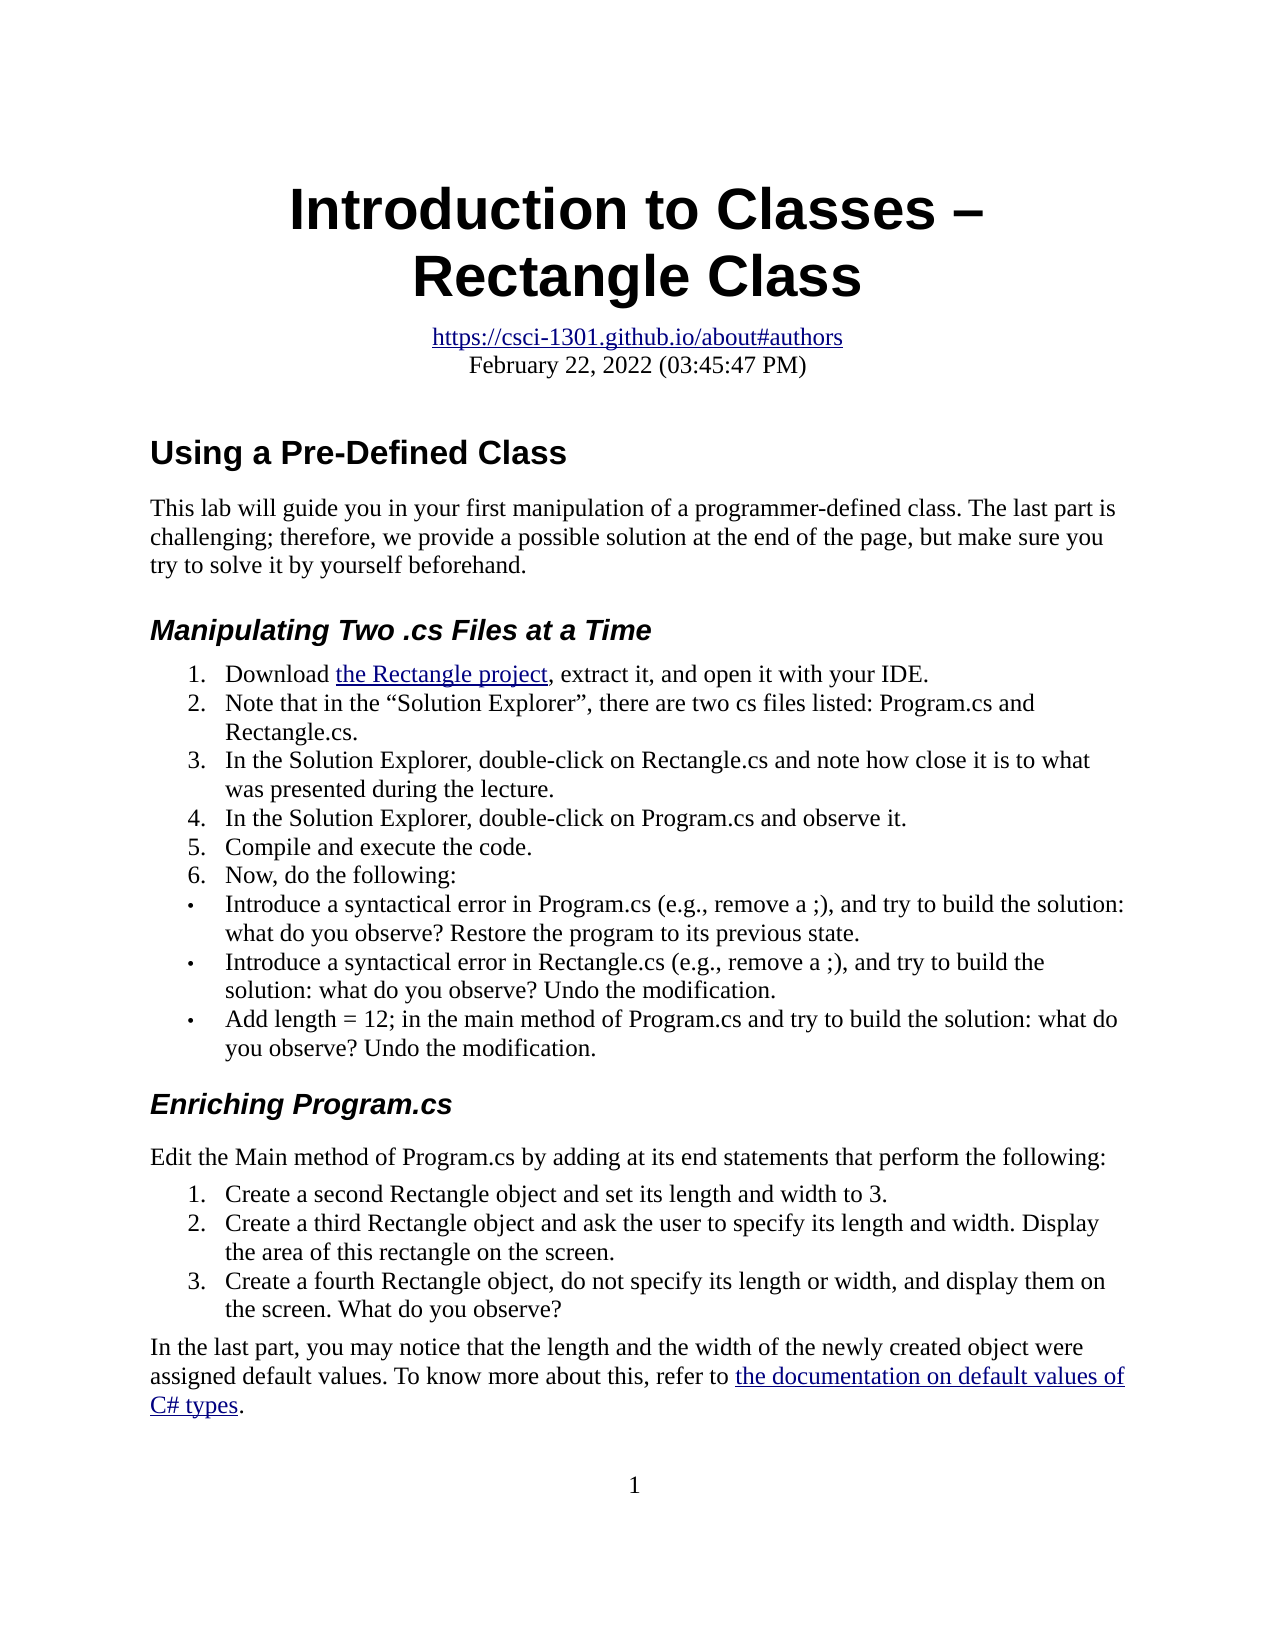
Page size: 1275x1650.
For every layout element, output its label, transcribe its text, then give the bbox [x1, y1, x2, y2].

list In the Solution Explorer, double-click on Program.cs and observe it. [187, 803, 1125, 832]
subtitle Using a Pre-Defined Class [150, 433, 1125, 472]
text This lab will guide you in your first manipulation of a programmer-defined class. The last part is challenging; therefore, we provide a possible solution at the end of the page, but make sure you try to solve it by yourself beforehand. [150, 493, 1125, 579]
subtitle Manipulating Two .cs Files at a Time [150, 613, 1125, 647]
list Now, do the following: [187, 861, 1125, 889]
text Edit the Main method of Program.cs by adding at its end statements that perform the following: [150, 1142, 1125, 1171]
text February 22, 2022 (03:45:47 PM) [150, 350, 1125, 379]
text In the last part, you may notice that the length and the width of the newly created object were assigned default values. To know more about this, refer to the documentation on default values of C# types. [150, 1332, 1125, 1418]
list Create a third Rectangle object and ask the user to specify its length and width. Display the area of this rectangle on the screen. [187, 1208, 1125, 1266]
title Introduction to Classes – Rectangle Class [150, 175, 1125, 309]
list Create a fourth Rectangle object, do not specify its length or width, and display them on the screen. What do you observe? [187, 1266, 1125, 1323]
text https://csci-1301.github.io/about#authors [150, 322, 1125, 350]
subtitle Enriching Program.cs [150, 1087, 1125, 1120]
list Create a second Rectangle object and set its length and width to 3. [187, 1179, 1125, 1208]
list In the Solution Explorer, double-click on Rectangle.cs and note how close it is to what was presented during the lecture. [187, 746, 1125, 803]
list Introduce a syntactical error in Rectangle.cs (e.g., remove a ;), and try to build the solution: what do you observe? Undo the modification. [187, 947, 1125, 1004]
list Compile and execute the code. [187, 832, 1125, 861]
list Note that in the “Solution Explorer”, there are two cs files listed: Program.cs and Rectangle.cs. [187, 688, 1125, 746]
list Download the Rectangle project, extract it, and open it with your IDE. [187, 659, 1125, 688]
list Add length = 12; in the main method of Program.cs and try to build the solution: what do you observe? Undo the modification. [187, 1004, 1125, 1062]
list Introduce a syntactical error in Program.cs (e.g., remove a ;), and try to build the solution: what do you observe? Restore the program to its previous state. [187, 889, 1125, 947]
